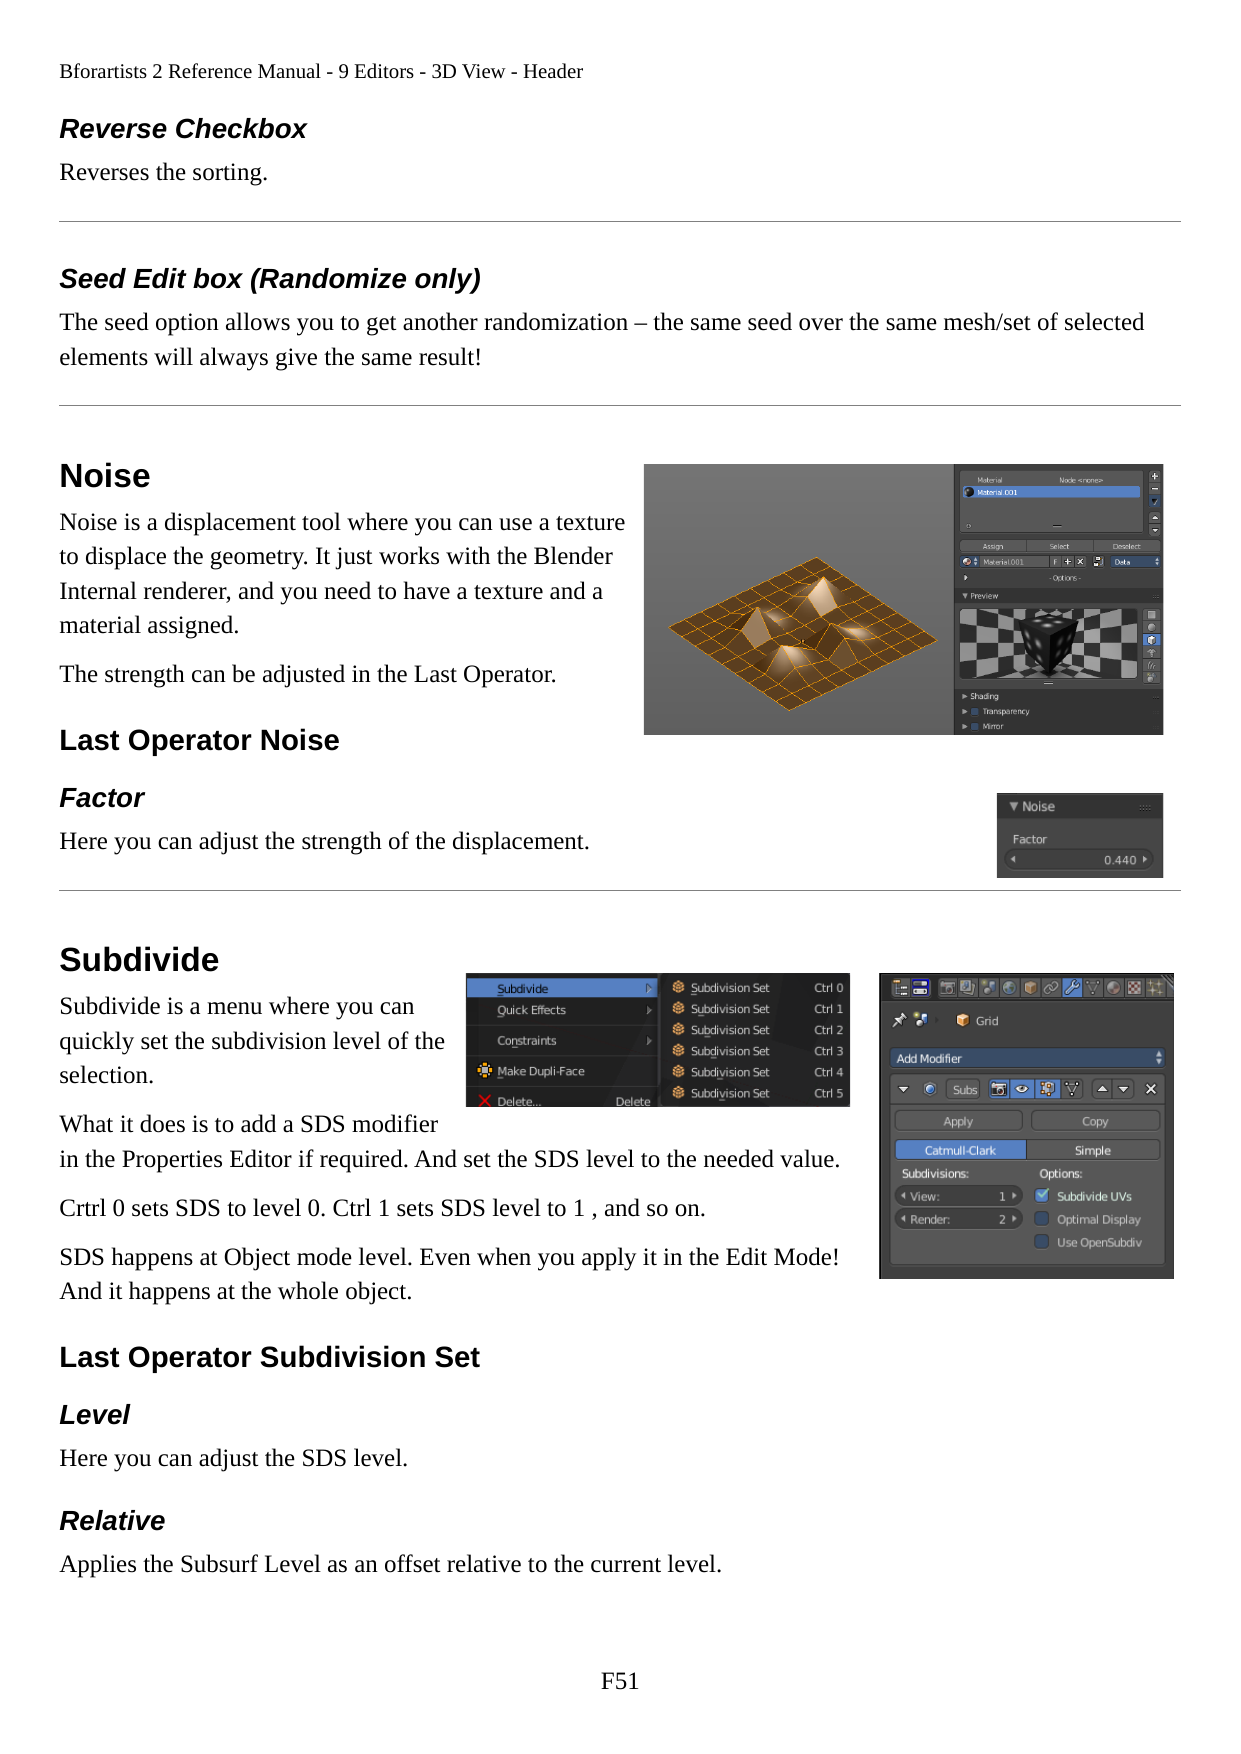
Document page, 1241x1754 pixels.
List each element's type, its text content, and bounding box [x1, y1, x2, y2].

subtitle Last Operator Noise [59, 723, 1181, 757]
text [851, 991, 879, 1089]
picture [643, 464, 1164, 735]
text Noise is a displacement tool where you can use a texture to displace the geometry. It just works with the Blender Internal renderer, and you need to have a texture and a material assigned. [59, 507, 643, 639]
picture [465, 973, 851, 1107]
text The seed option allows you to get another randomization – the same seed over the same mesh/set of selected elements will always give the same result! [59, 307, 1181, 370]
picture [996, 793, 1164, 878]
picture [879, 973, 1174, 1279]
text Reverses the sorting. [59, 157, 1181, 186]
text Subdivide is a menu where you can quickly set the subdivision level of the selection. [59, 991, 465, 1089]
subtitle Level [59, 1399, 1181, 1431]
text The strength can be adjusted in the Last Operator. [59, 659, 643, 688]
subtitle Reverse Checkbox [59, 113, 1181, 144]
text Here you can adjust the strength of the displacement. [59, 826, 996, 855]
subtitle Seed Edit box (Randomize only) [59, 263, 1181, 294]
subtitle Noise [59, 456, 1181, 494]
subtitle Relative [59, 1505, 1181, 1537]
subtitle Factor [59, 782, 1181, 813]
text What it does is to add a SDS modifier in the Properties Editor if required. And set the SDS level to the needed value. [59, 1109, 879, 1172]
subtitle Subdivide [59, 940, 1181, 979]
text Crtrl 0 sets SDS to level 0. Ctrl 1 sets SDS level to 1 , and so on. [59, 1193, 879, 1222]
text Applies the Subsurf Level as an offset relative to the current level. [59, 1549, 1181, 1578]
subtitle Last Operator Subdivision Set [59, 1340, 1181, 1374]
text SDS happens at Object mode level. Even when you apply it in the Edit Mode! And it happens at the whole object. [59, 1242, 1181, 1305]
text Here you can adjust the SDS level. [59, 1443, 1181, 1472]
